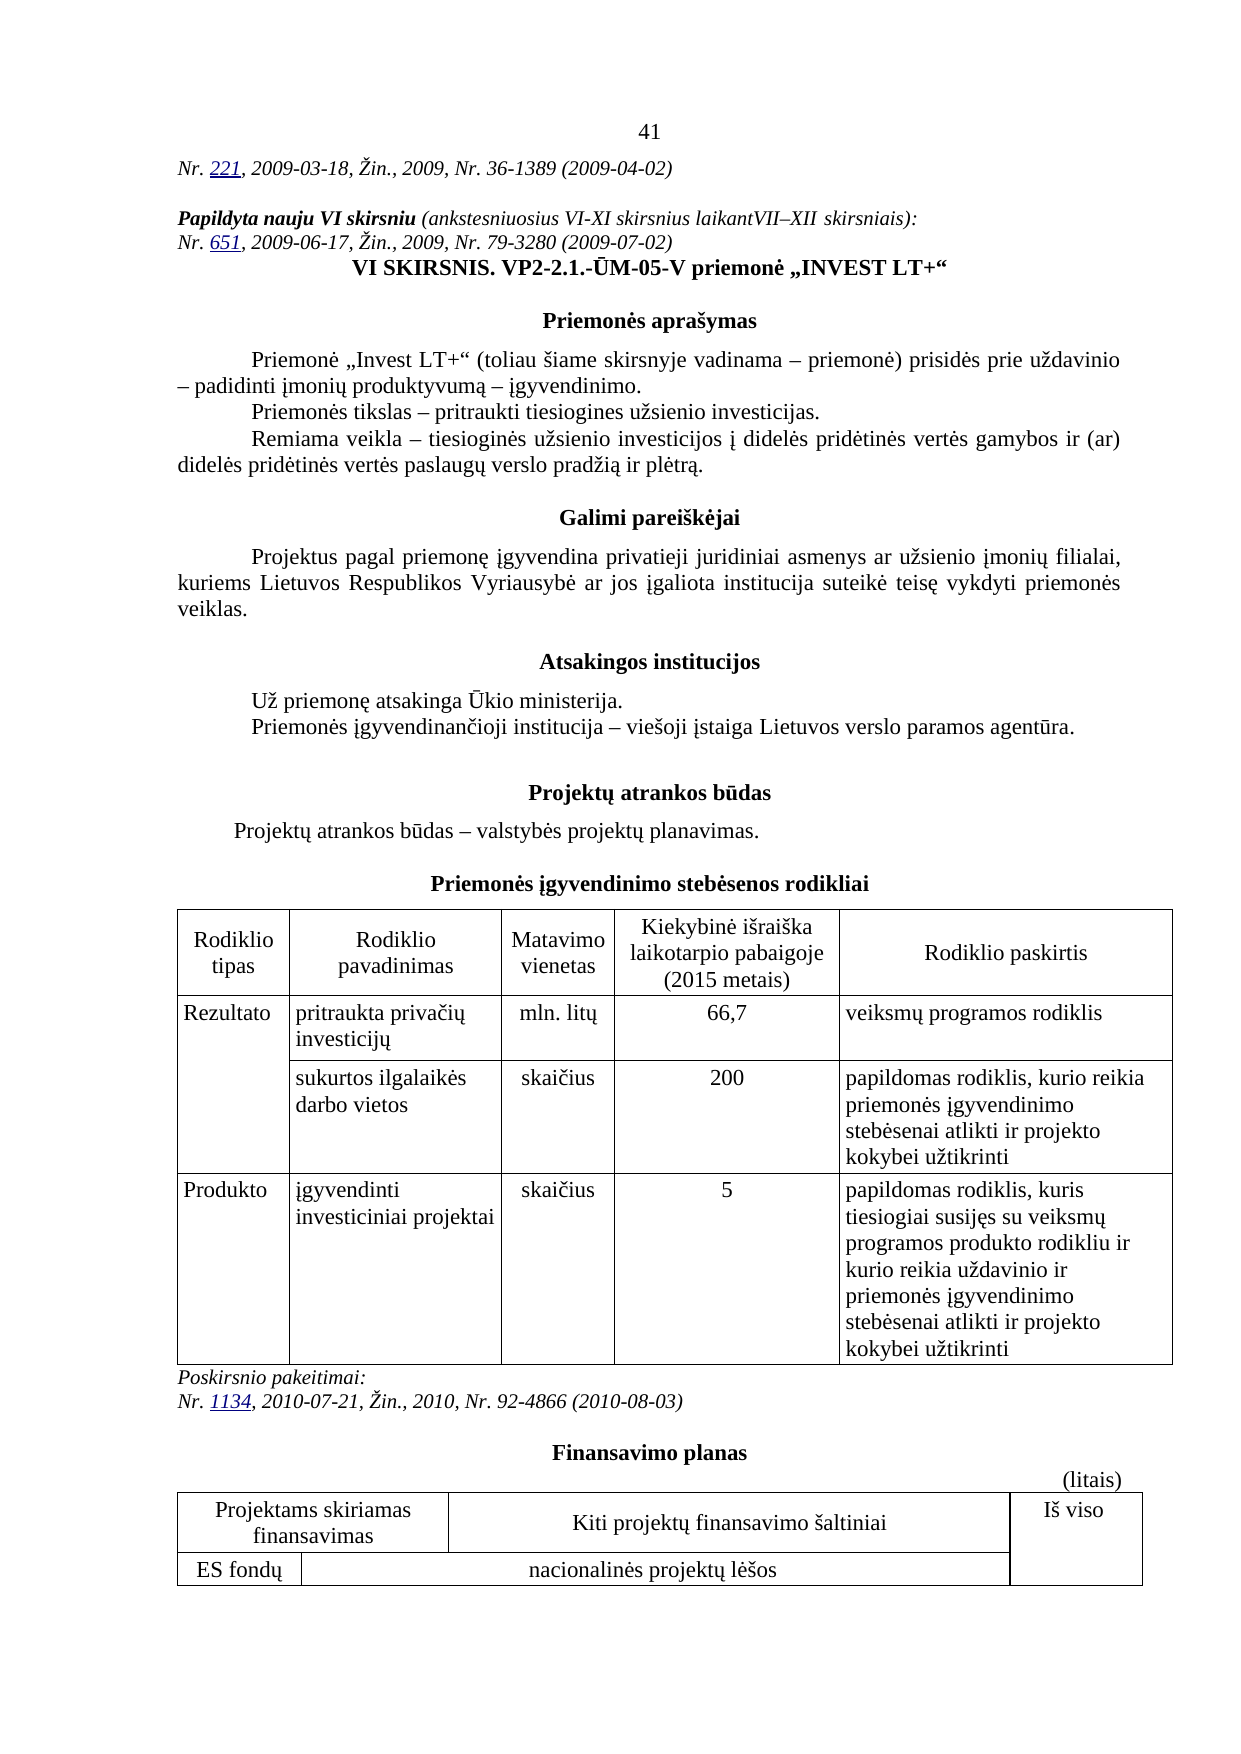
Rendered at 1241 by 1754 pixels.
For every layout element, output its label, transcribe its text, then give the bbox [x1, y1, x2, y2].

text Priemonės tikslas – pritraukti tiesiogines užsienio investicijas. [177, 398, 1122, 425]
table_cell skaičius [502, 1061, 614, 1173]
text Remiama veikla – tiesioginės užsienio investicijos į didelės pridėtinės vertės gamybos ir (ar) didelės pridėtinės vertės paslaugų verslo pradžią ir plėtrą. [177, 425, 1122, 477]
subtitle Papildyta nauju VI skirsniu (ankstesniuosius VI-XI skirsnius laikantVII–XII skirsniais): [177, 206, 1122, 230]
table_cell veiksmų programos rodiklis [840, 996, 1172, 1060]
table_header Kiekybinė išraiška laikotarpio pabaigoje (2015 metais) [615, 910, 839, 995]
text Nr. 1134, 2010-07-21, Žin., 2010, Nr. 92-4866 (2010-08-03) [177, 1389, 1122, 1413]
table_header Rodiklio pavadinimas [290, 910, 501, 995]
text Poskirsnio pakeitimai: [177, 1365, 1122, 1389]
table_cell Rezultato [178, 996, 289, 1173]
text VI SKIRSNIS. VP2-2.1.-ŪM-05-V priemonė „INVEST LT+“ [177, 254, 1122, 281]
text Projektų atrankos būdas [177, 778, 1122, 805]
table_cell papildomas rodiklis, kuris tiesiogiai susijęs su veiksmų programos produkto rodikliu ir kurio reikia uždavinio ir priemonės įgyvendinimo stebėsenai atlikti ir projekto kokybei užtikrinti [840, 1174, 1172, 1364]
text Priemonė „Invest LT+“ (toliau šiame skirsnyje vadinama – priemonė) prisidės prie uždavinio – padidinti įmonių produktyvumą – įgyvendinimo. [177, 346, 1122, 398]
table_cell 200 [615, 1061, 839, 1173]
text Galimi pareiškėjai [177, 504, 1122, 530]
text Atsakingos institucijos [177, 648, 1122, 674]
table_cell ES fondų [178, 1553, 301, 1585]
table_cell nacionalinės projektų lėšos [302, 1553, 1009, 1585]
text Nr. 651, 2009-06-17, Žin., 2009, Nr. 79-3280 (2009-07-02) [177, 230, 1122, 254]
table_header Rodiklio tipas [178, 910, 289, 995]
table_header Iš viso [1011, 1493, 1142, 1585]
text Projektų atrankos būdas – valstybės projektų planavimas. [177, 817, 1122, 844]
table_cell sukurtos ilgalaikės darbo vietos [290, 1061, 501, 1173]
table_cell 5 [615, 1174, 839, 1364]
text Nr. 221, 2009-03-18, Žin., 2009, Nr. 36-1389 (2009-04-02) [177, 156, 1122, 180]
text (litais) [177, 1466, 1122, 1492]
table_cell papildomas rodiklis, kurio reikia priemonės įgyvendinimo stebėsenai atlikti ir projekto kokybei užtikrinti [840, 1061, 1172, 1173]
text Priemonės įgyvendinančioji institucija – viešoji įstaiga Lietuvos verslo paramos agentūra. [177, 713, 1122, 740]
text Priemonės įgyvendinimo stebėsenos rodikliai [177, 870, 1122, 896]
table_cell Produkto [178, 1174, 289, 1364]
table_header Kiti projektų finansavimo šaltiniai [449, 1493, 1009, 1552]
table_cell skaičius [502, 1174, 614, 1364]
table_cell įgyvendinti investiciniai projektai [290, 1174, 501, 1364]
table_cell pritraukta privačių investicijų [290, 996, 501, 1060]
text Už priemonę atsakinga Ūkio ministerija. [177, 687, 1122, 713]
table_header Projektams skiriamas finansavimas [178, 1493, 448, 1552]
table_cell mln. litų [502, 996, 614, 1060]
text Priemonės aprašymas [177, 307, 1122, 333]
table_header Rodiklio paskirtis [840, 910, 1172, 995]
text Finansavimo planas [177, 1439, 1122, 1466]
table_cell 66,7 [615, 996, 839, 1060]
text Projektus pagal priemonę įgyvendina privatieji juridiniai asmenys ar užsienio įmonių filialai, kuriems Lietuvos Respublikos Vyriausybė ar jos įgaliota institucija suteikė teisę vykdyti priemonės veiklas. [177, 543, 1122, 622]
table_header Matavimo vienetas [502, 910, 614, 995]
